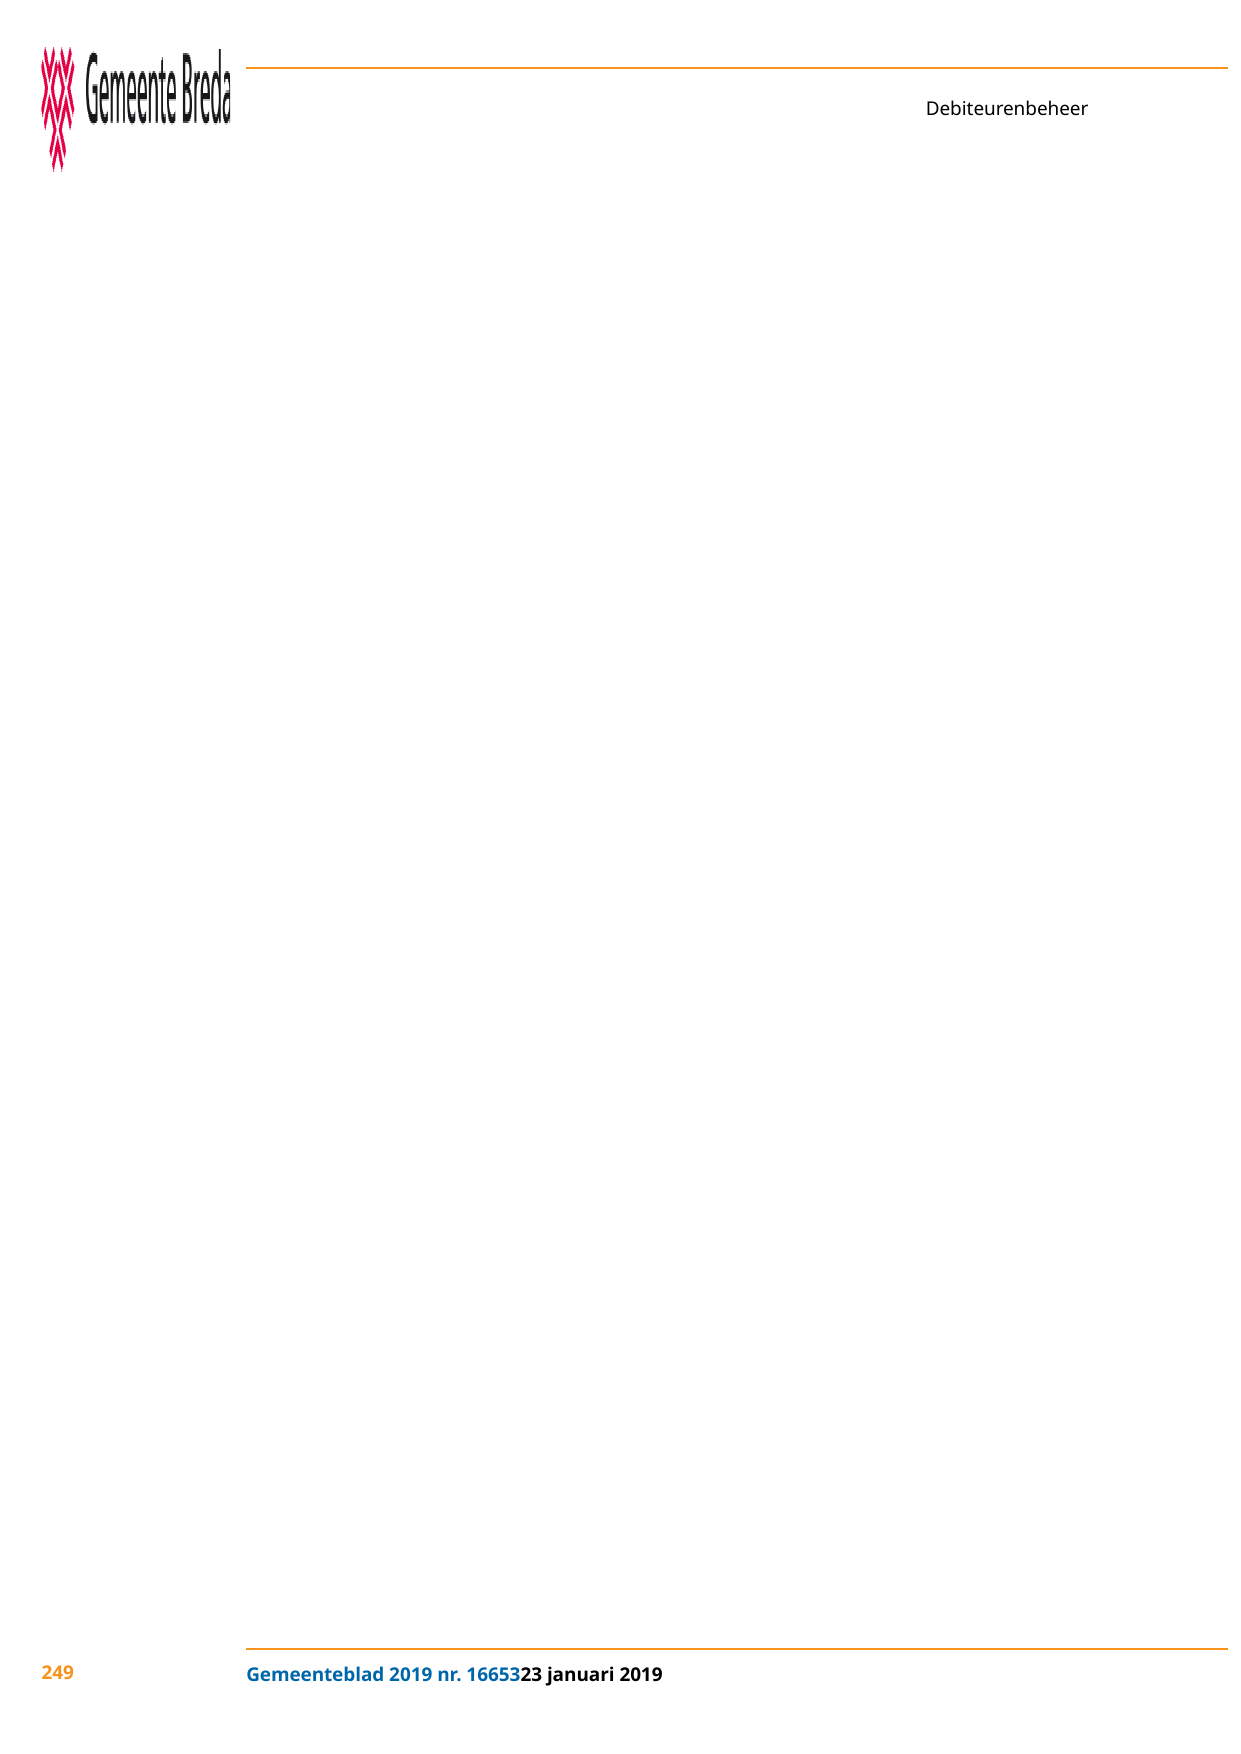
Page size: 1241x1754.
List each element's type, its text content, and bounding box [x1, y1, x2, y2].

table_cell [700, 95, 926, 121]
picture [41, 47, 231, 172]
table_cell [474, 95, 700, 121]
table_cell [248, 95, 474, 121]
table_cell Debiteurenbeheer [926, 95, 1152, 121]
